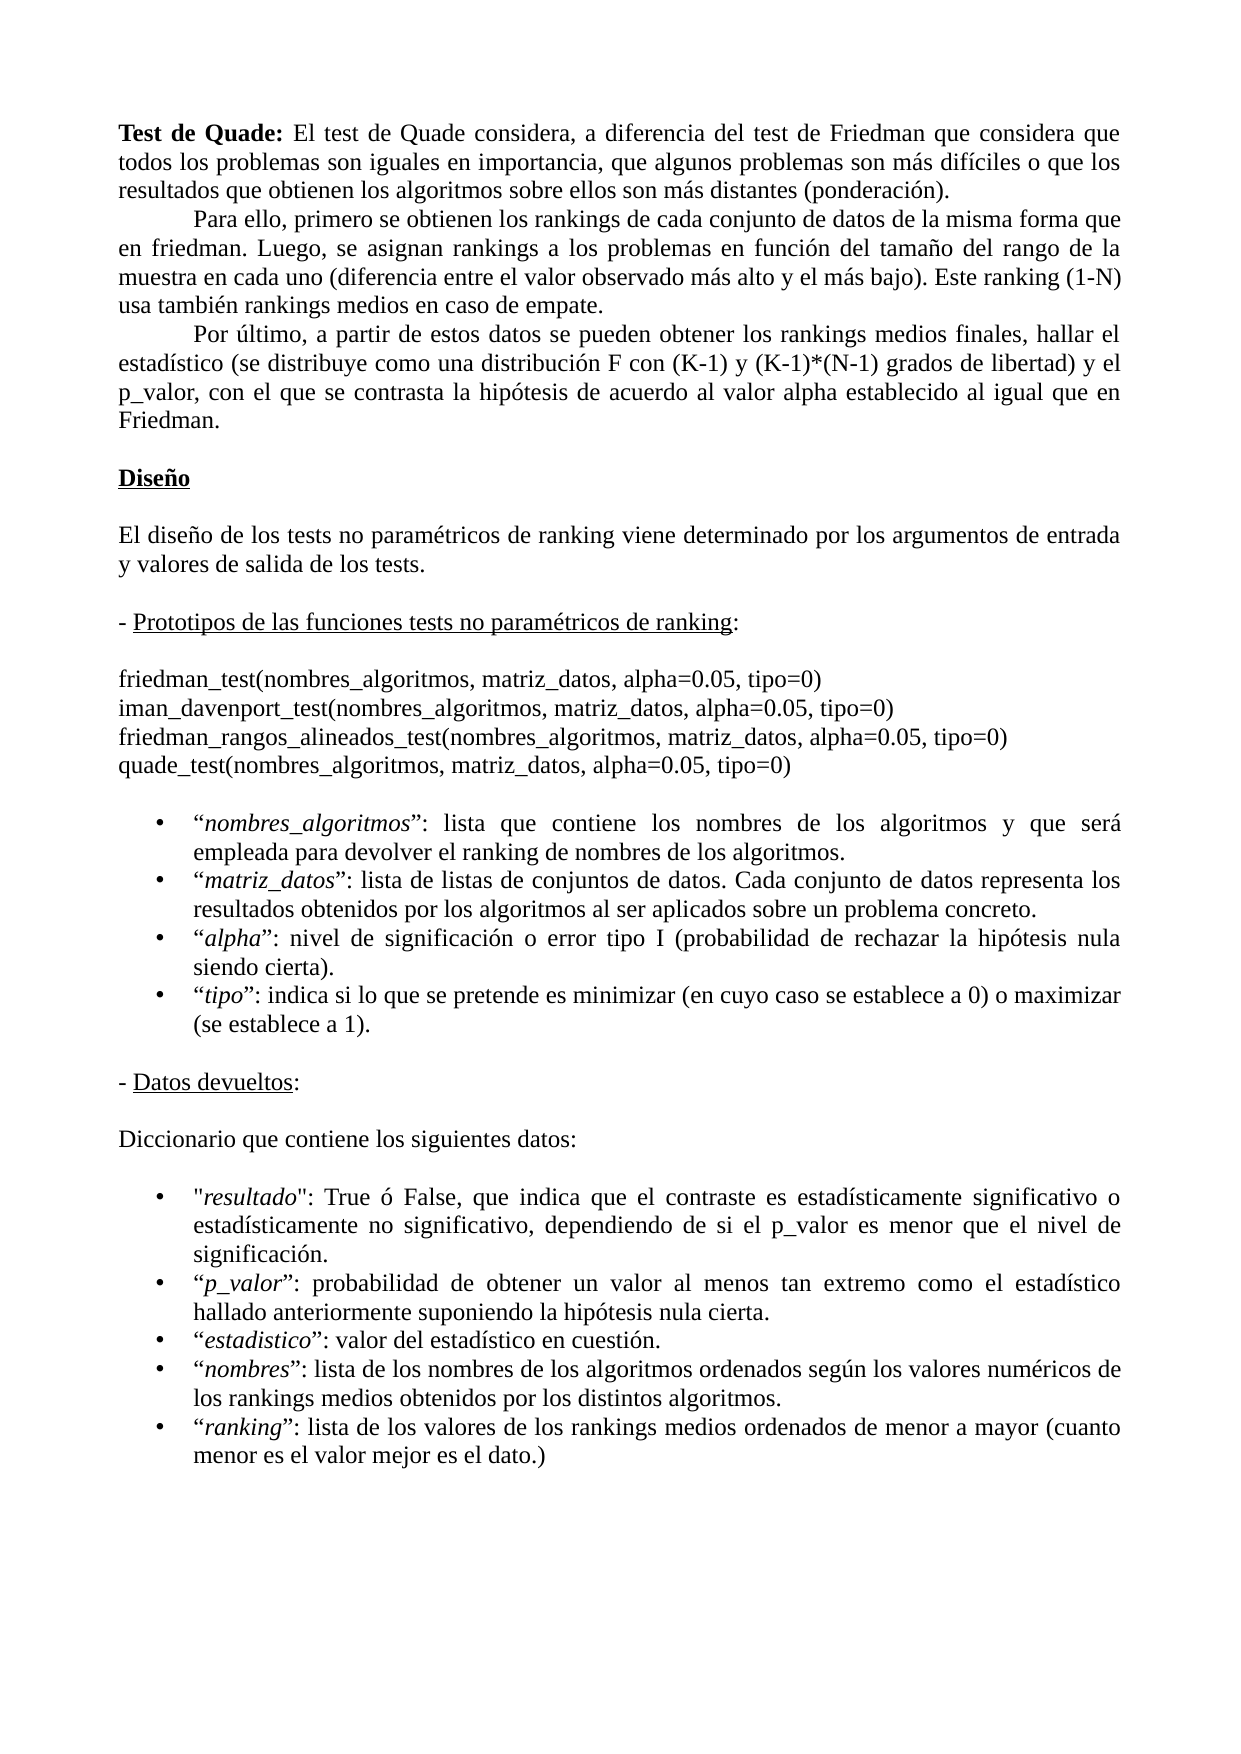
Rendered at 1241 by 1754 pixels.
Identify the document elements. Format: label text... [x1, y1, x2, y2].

text Para ello, primero se obtienen los rankings de cada conjunto de datos de la misma forma que en friedman. Luego, se asignan rankings a los problemas en función del tamaño del rango de la muestra en cada uno (diferencia entre el valor observado más alto y el más bajo). Este ranking (1-N) usa también rankings medios en caso de empate. [118, 204, 1122, 319]
list “nombres”: lista de los nombres de los algoritmos ordenados según los valores numéricos de los rankings medios obtenidos por los distintos algoritmos. [156, 1354, 1122, 1412]
list "resultado": True ó False, que indica que el contraste es estadísticamente significativo o estadísticamente no significativo, dependiendo de si el p_valor es menor que el nivel de significación. [156, 1182, 1122, 1268]
list “p_valor”: probabilidad de obtener un valor al menos tan extremo como el estadístico hallado anteriormente suponiendo la hipótesis nula cierta. [156, 1268, 1122, 1326]
text friedman_test(nombres_algoritmos, matriz_datos, alpha=0.05, tipo=0) [118, 664, 1122, 693]
text quade_test(nombres_algoritmos, matriz_datos, alpha=0.05, tipo=0) [118, 751, 1122, 779]
text iman_davenport_test(nombres_algoritmos, matriz_datos, alpha=0.05, tipo=0) [118, 693, 1122, 722]
text Por último, a partir de estos datos se pueden obtener los rankings medios finales, hallar el estadístico (se distribuye como una distribución F con (K-1) y (K-1)*(N-1) grados de libertad) y el p_valor, con el que se contrasta la hipótesis de acuerdo al valor alpha establecido al igual que en Friedman. [118, 319, 1122, 434]
list “nombres_algoritmos”: lista que contiene los nombres de los algoritmos y que será empleada para devolver el ranking de nombres de los algoritmos. [156, 808, 1122, 866]
list “alpha”: nivel de significación o error tipo I (probabilidad de rechazar la hipótesis nula siendo cierta). [156, 923, 1122, 981]
text El diseño de los tests no paramétricos de ranking viene determinado por los argumentos de entrada y valores de salida de los tests. [118, 521, 1122, 578]
text - Prototipos de las funciones tests no paramétricos de ranking: [118, 607, 1122, 636]
list “estadistico”: valor del estadístico en cuestión. [156, 1326, 1122, 1354]
text - Datos devueltos: [118, 1067, 1122, 1096]
text Test de Quade: El test de Quade considera, a diferencia del test de Friedman que considera que todos los problemas son iguales en importancia, que algunos problemas son más difíciles o que los resultados que obtienen los algoritmos sobre ellos son más distantes (ponderación). [118, 118, 1122, 204]
text Diseño [118, 463, 1122, 492]
text friedman_rangos_alineados_test(nombres_algoritmos, matriz_datos, alpha=0.05, tipo=0) [118, 722, 1122, 751]
list “ranking”: lista de los valores de los rankings medios ordenados de menor a mayor (cuanto menor es el valor mejor es el dato.) [156, 1412, 1122, 1469]
list “tipo”: indica si lo que se pretende es minimizar (en cuyo caso se establece a 0) o maximizar (se establece a 1). [156, 981, 1122, 1038]
list “matriz_datos”: lista de listas de conjuntos de datos. Cada conjunto de datos representa los resultados obtenidos por los algoritmos al ser aplicados sobre un problema concreto. [156, 866, 1122, 923]
text Diccionario que contiene los siguientes datos: [118, 1124, 1122, 1153]
